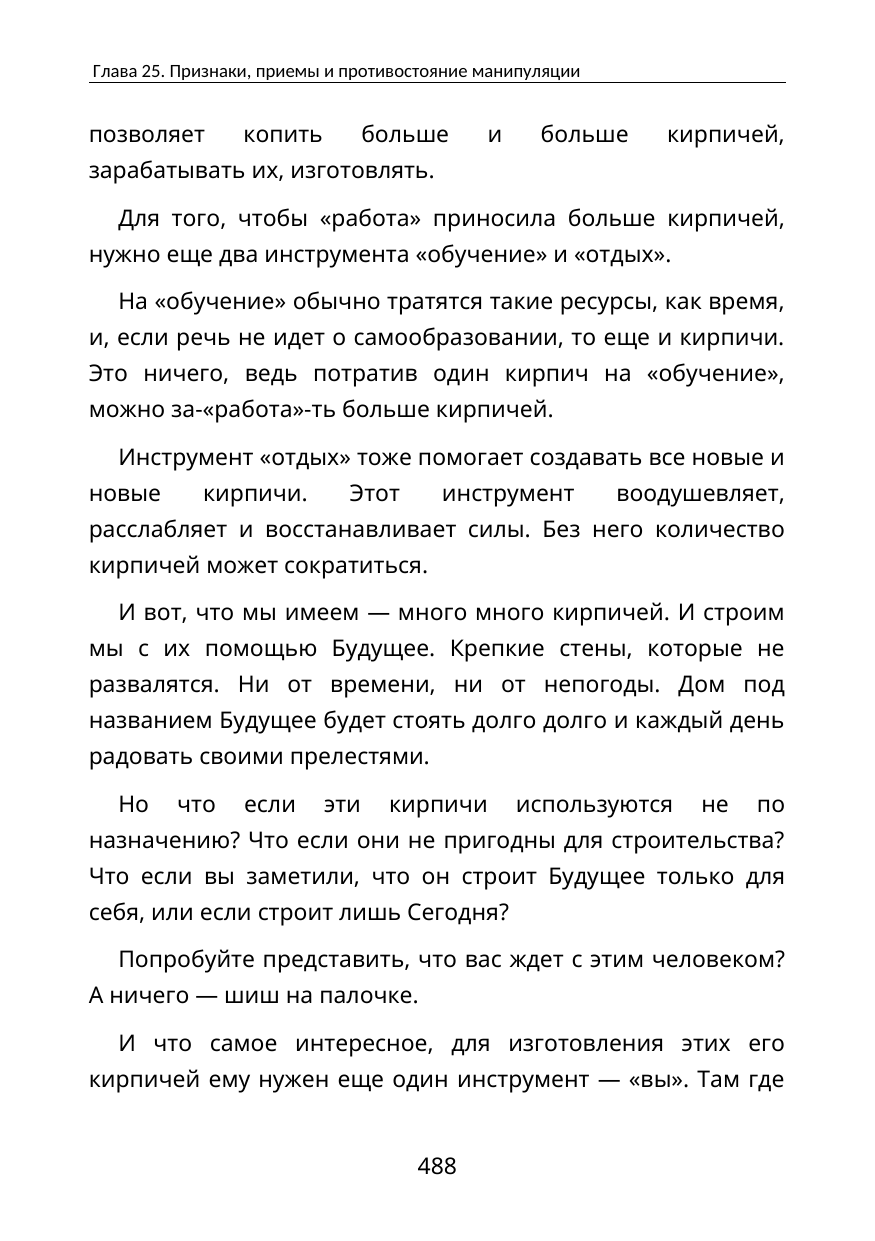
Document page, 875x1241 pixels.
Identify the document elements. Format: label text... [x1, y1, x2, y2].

text И что самое интересное, для изготовления этих его кирпичей ему нужен еще один инструмент — «вы». Там где [88, 1027, 786, 1094]
text Попробуйте представить, что вас ждет с этим человеком? А ничего — шиш на палочке. [88, 943, 786, 1011]
text Для того, чтобы «работа» приносила больше кирпичей, нужно еще два инструмента «обучение» и «отдых». [88, 202, 786, 269]
text Но что если эти кирпичи используются не по назначению? Что если они не пригодны для строительства? Что если вы заметили, что он строит Будущее только для себя, или если строит лишь Сегодня? [88, 788, 786, 927]
text И вот, что мы имеем — много много кирпичей. И строим мы с их помощью Будущее. Крепкие стены, которые не развалятся. Ни от времени, ни от непогоды. Дом под названием Будущее будет стоять долго долго и каждый день радовать своими прелестями. [88, 596, 786, 771]
text позволяет копить больше и больше кирпичей, зарабатывать их, изготовлять. [88, 118, 786, 185]
text На «обучение» обычно тратятся такие ресурсы, как время, и, если речь не идет о самообразовании, то еще и кирпичи. Это ничего, ведь потратив один кирпич на «обучение», можно за-«работа»-ть больше кирпичей. [88, 285, 786, 424]
text Инструмент «отдых» тоже помогает создавать все новые и новые кирпичи. Этот инструмент воодушевляет, расслабляет и восстанавливает силы. Без него количество кирпичей может сократиться. [88, 441, 786, 580]
